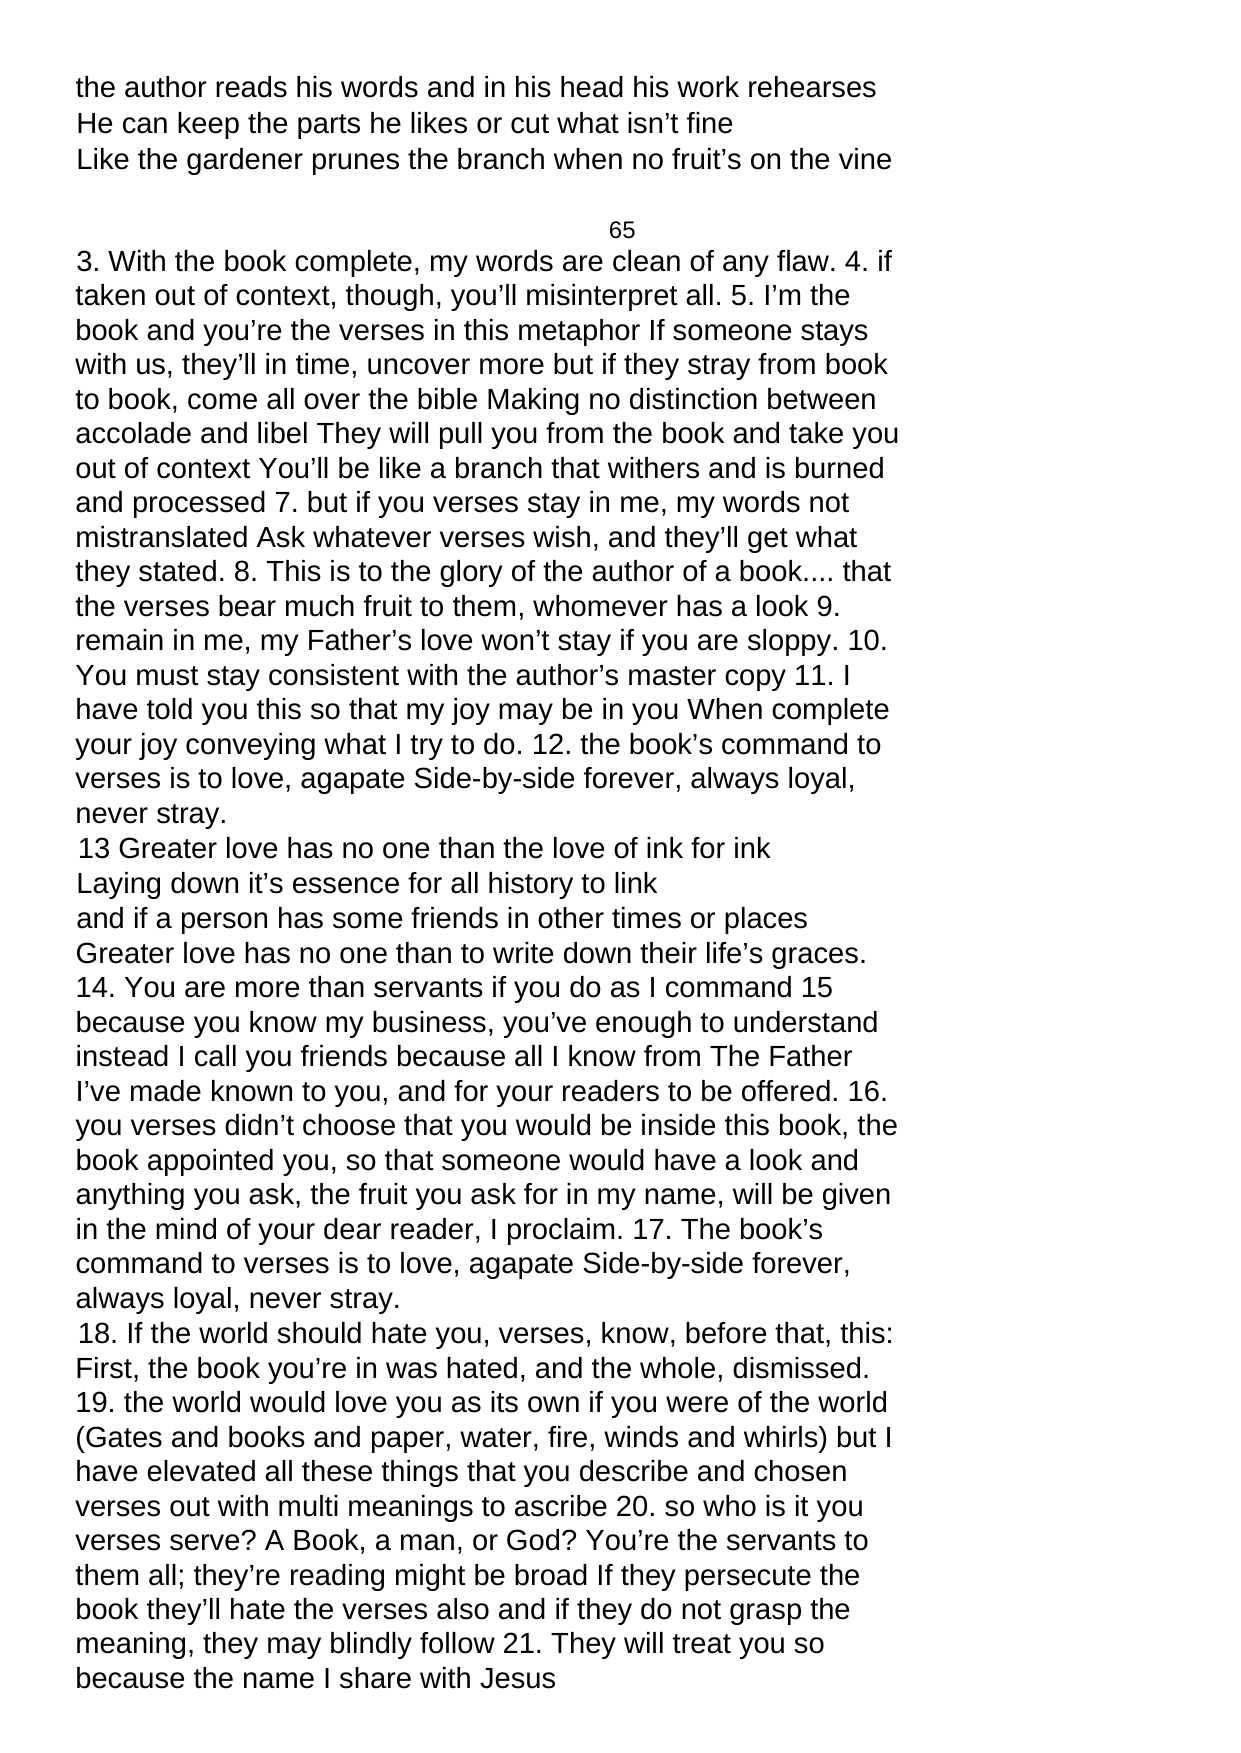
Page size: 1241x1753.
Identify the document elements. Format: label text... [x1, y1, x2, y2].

text 3. With the book complete, my words are clean of any flaw. 4. if taken out of context, though, you’ll misinterpret all. 5. I’m the book and you’re the verses in this metaphor If someone stays with us, they’ll in time, uncover more but if they stray from book to book, come all over the bible Making no distinction between accolade and libel They will pull you from the book and take you out of context You’ll be like a branch that withers and is burned and processed 7. but if you verses stay in me, my words not mistranslated Ask whatever verses wish, and they’ll get what they stated. 8. This is to the glory of the author of a book.... that the verses bear much fruit to them, whomever has a look 9. remain in me, my Father’s love won’t stay if you are sloppy. 10. You must stay consistent with the author’s master copy 11. I have told you this so that my joy may be in you When complete your joy conveying what I try to do. 12. the book’s command to verses is to love, agapate Side-by-side forever, always loyal, never stray. [75, 244, 904, 829]
text the author reads his words and in his head his work rehearses [75, 70, 1178, 103]
text 65 [609, 216, 1178, 244]
text Like the gardener prunes the branch when no fruit’s on the vine [76, 142, 1178, 175]
text 18. If the world should hate you, verses, know, before that, this: First, the book you’re in was hated, and the whole, dismissed. 19. the world would love you as its own if you were of the world (Gates and books and paper, water, fire, winds and whirls) but I have elevated all these things that you describe and chosen verses out with multi meanings to ascribe 20. so who is it you verses serve? A Book, a man, or God? You’re the servants to them all; they’re reading might be broad If they persecute the book they’ll hate the verses also and if they do not grasp the meaning, they may blindly follow 21. They will treat you so because the name I share with Jesus [75, 1316, 899, 1694]
text 13 Greater love has no one than the love of ink for ink Laying down it’s essence for all history to link [76, 831, 773, 899]
text He can keep the parts he likes or cut what isn’t fine [76, 106, 1178, 139]
text and if a person has some friends in other times or places Greater love has no one than to write down their life’s graces. 14. You are more than servants if you do as I command 15 because you know my business, you’ve enough to understand instead I call you friends because all I know from The Father I’ve made known to you, and for your readers to be offered. 16. you verses didn’t choose that you would be inside this book, the book appointed you, so that someone would have a look and anything you ask, the fruit you ask for in my name, will be given in the mind of your dear reader, I proclaim. 17. The book’s command to verses is to love, agapate Side-by-side forever, always loyal, never stray. [75, 901, 899, 1314]
